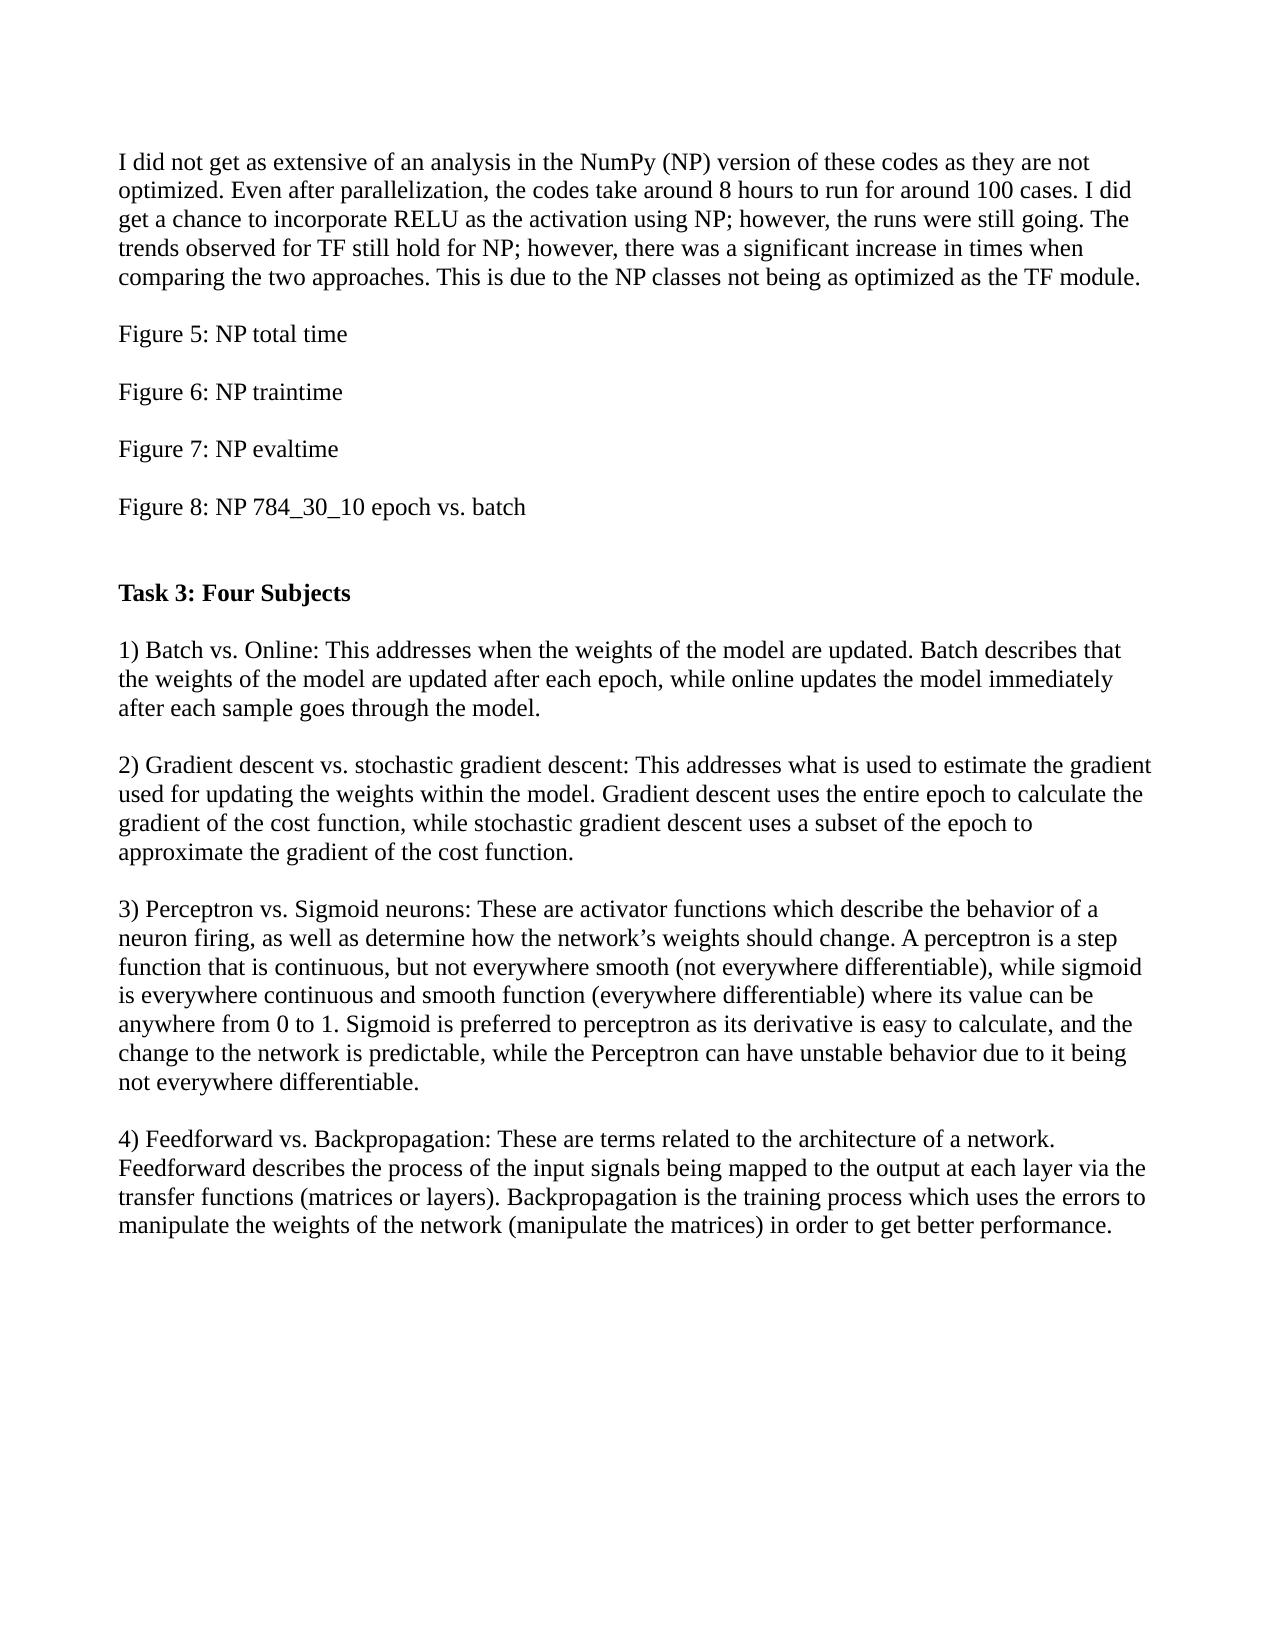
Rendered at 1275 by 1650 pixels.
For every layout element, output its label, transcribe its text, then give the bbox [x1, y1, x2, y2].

text I did not get as extensive of an analysis in the NumPy (NP) version of these codes as they are not optimized. Even after parallelization, the codes take around 8 hours to run for around 100 cases. I did get a chance to incorporate RELU as the activation using NP; however, the runs were still going. The trends observed for TF still hold for NP; however, there was a significant increase in times when comparing the two approaches. This is due to the NP classes not being as optimized as the TF module. [118, 147, 1157, 291]
text Task 3: Four Subjects [118, 578, 1157, 607]
text Figure 5: NP total time [118, 319, 1157, 348]
text Figure 8: NP 784_30_10 epoch vs. batch [118, 492, 1157, 521]
text Figure 6: NP traintime [118, 377, 1157, 406]
text 1) Batch vs. Online: This addresses when the weights of the model are updated. Batch describes that the weights of the model are updated after each epoch, while online updates the model immediately after each sample goes through the model. [118, 636, 1157, 722]
text 4) Feedforward vs. Backpropagation: These are terms related to the architecture of a network. Feedforward describes the process of the input signals being mapped to the output at each layer via the transfer functions (matrices or layers). Backpropagation is the training process which uses the errors to manipulate the weights of the network (manipulate the matrices) in order to get better performance. [118, 1124, 1157, 1239]
text 2) Gradient descent vs. stochastic gradient descent: This addresses what is used to estimate the gradient used for updating the weights within the model. Gradient descent uses the entire epoch to calculate the gradient of the cost function, while stochastic gradient descent uses a subset of the epoch to approximate the gradient of the cost function. [118, 751, 1157, 866]
text 3) Perceptron vs. Sigmoid neurons: These are activator functions which describe the behavior of a neuron firing, as well as determine how the network’s weights should change. A perceptron is a step function that is continuous, but not everywhere smooth (not everywhere differentiable), while sigmoid is everywhere continuous and smooth function (everywhere differentiable) where its value can be anywhere from 0 to 1. Sigmoid is preferred to perceptron as its derivative is easy to calculate, and the change to the network is predictable, while the Perceptron can have unstable behavior due to it being not everywhere differentiable. [118, 894, 1157, 1096]
text Figure 7: NP evaltime [118, 434, 1157, 463]
